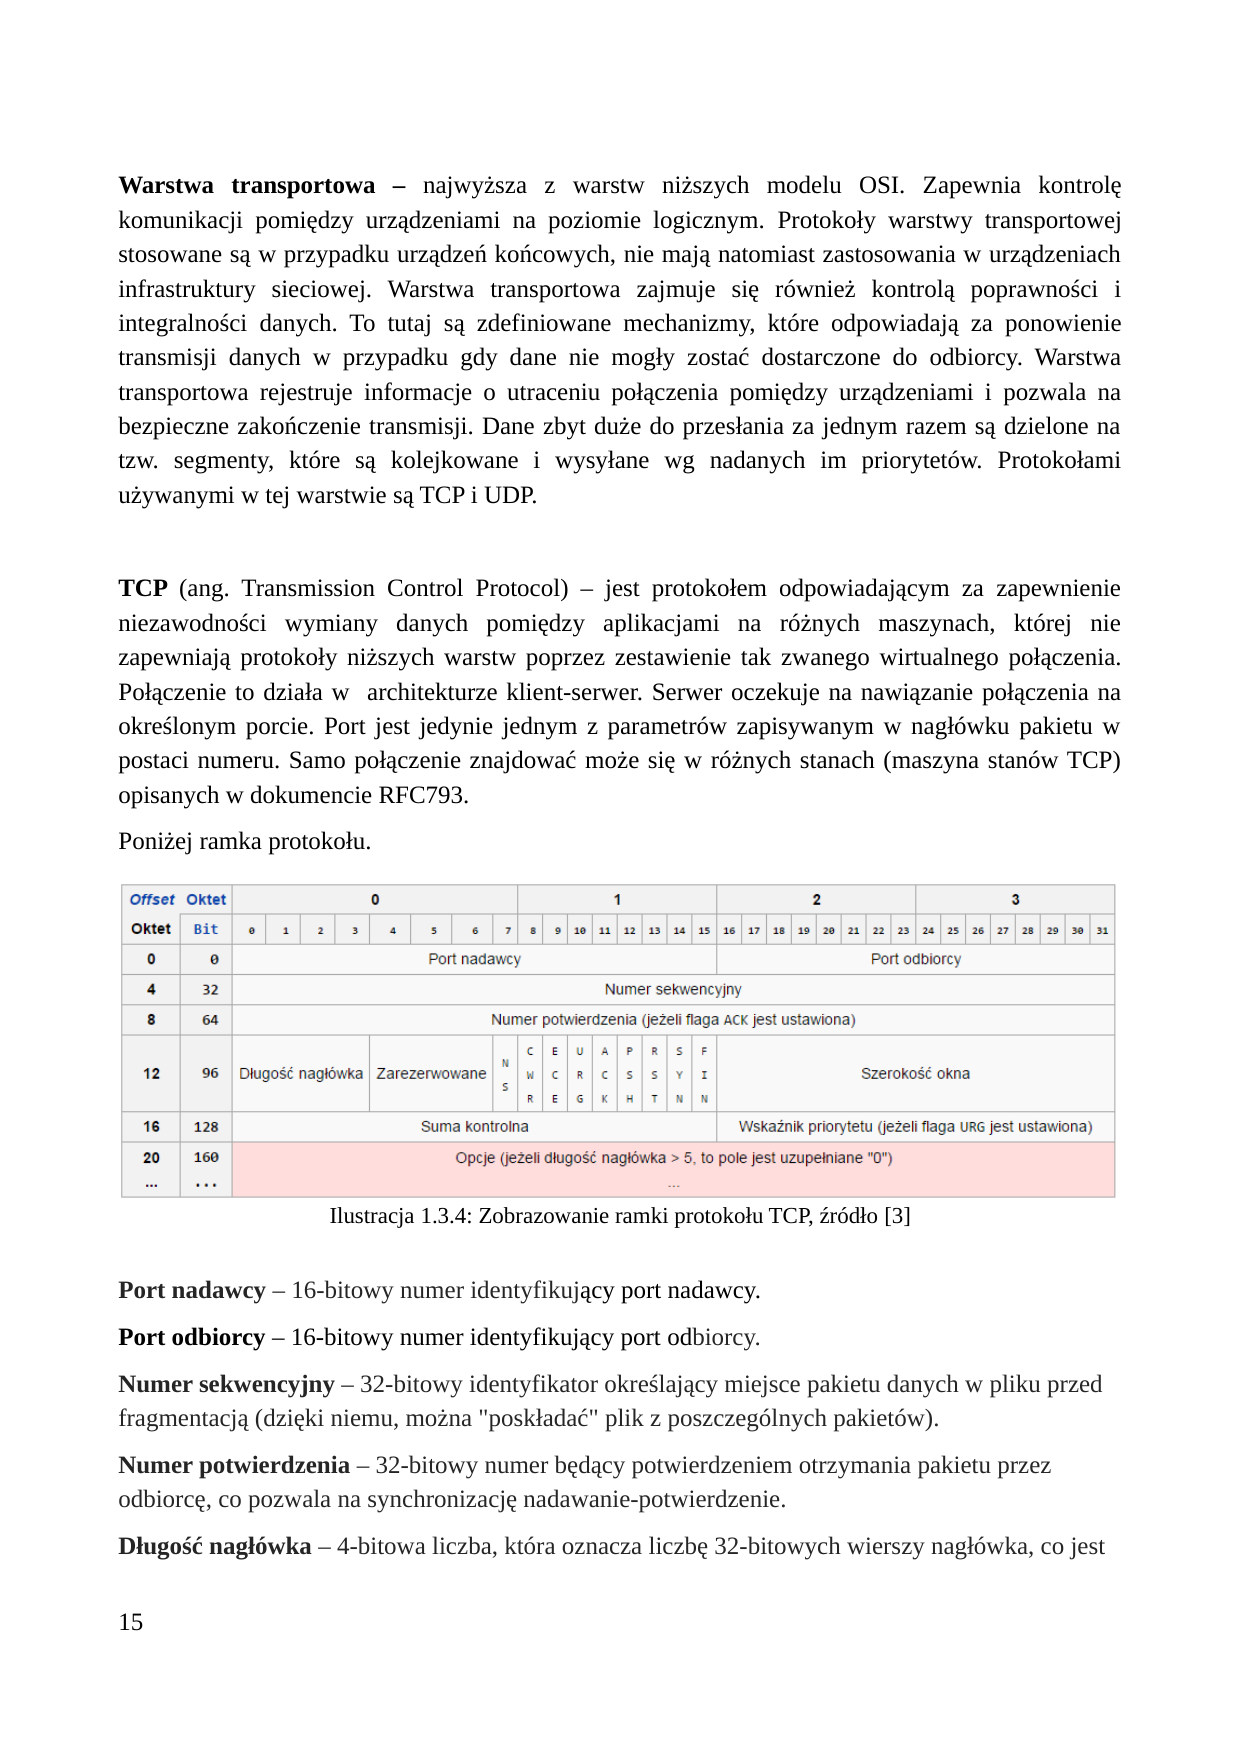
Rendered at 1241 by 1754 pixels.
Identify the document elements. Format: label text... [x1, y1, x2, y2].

text Długość nagłówka – 4-bitowa liczba, która oznacza liczbę 32-bitowych wierszy nagłówka, co jest [118, 1525, 1122, 1560]
text Numer sekwencyjny – 32-bitowy identyfikator określający miejsce pakietu danych w pliku przed fragmentacją (dzięki niemu, można "poskładać" plik z poszczególnych pakietów). [118, 1363, 1122, 1432]
text Poniżej ramka protokołu. [118, 821, 1122, 855]
text TCP (ang. Transmission Control Protocol) – jest protokołem odpowiadającym za zapewnienie niezawodności wymiany danych pomiędzy aplikacjami na różnych maszynach, której nie zapewniają protokoły niższych warstw poprzez zestawienie tak zwanego wirtualnego połączenia. Połączenie to działa w architekturze klient-serwer. Serwer oczekuje na nawiązanie połączenia na określonym porcie. Port jest jedynie jednym z parametrów zapisywanym w nagłówku pakietu w postaci numeru. Samo połączenie znajdować może się w różnych stanach (maszyna stanów TCP) opisanych w dokumencie RFC793. [118, 568, 1122, 808]
text Port nadawcy – 16-bitowy numer identyfikujący port nadawcy. [118, 1269, 1122, 1304]
text Warstwa transportowa – najwyższa z warstw niższych modelu OSI. Zapewnia kontrolę komunikacji pomiędzy urządzeniami na poziomie logicznym. Protokoły warstwy transportowej stosowane są w przypadku urządzeń końcowych, nie mają natomiast zastosowania w urządzeniach infrastruktury sieciowej. Warstwa transportowa zajmuje się również kontrolą poprawności i integralności danych. To tutaj są zdefiniowane mechanizmy, które odpowiadają za ponowienie transmisji danych w przypadku gdy dane nie mogły zostać dostarczone do odbiorcy. Warstwa transportowa rejestruje informacje o utraceniu połączenia pomiędzy urządzeniami i pozwala na bezpieczne zakończenie transmisji. Dane zbyt duże do przesłania za jednym razem są dzielone na tzw. segmenty, które są kolejkowane i wysyłane wg nadanych im priorytetów. Protokołami używanymi w tej warstwie są TCP i UDP. [118, 165, 1122, 509]
text Ilustracja 1.3.4: Zobrazowanie ramki protokołu TCP, źródło [3] [118, 1202, 1122, 1228]
text Port odbiorcy – 16-bitowy numer identyfikujący port odbiorcy. [118, 1316, 1122, 1351]
picture [118, 880, 1123, 1202]
text Numer potwierdzenia – 32-bitowy numer będący potwierdzeniem otrzymania pakietu przez odbiorcę, co pozwala na synchronizację nadawanie-potwierdzenie. [118, 1444, 1122, 1513]
